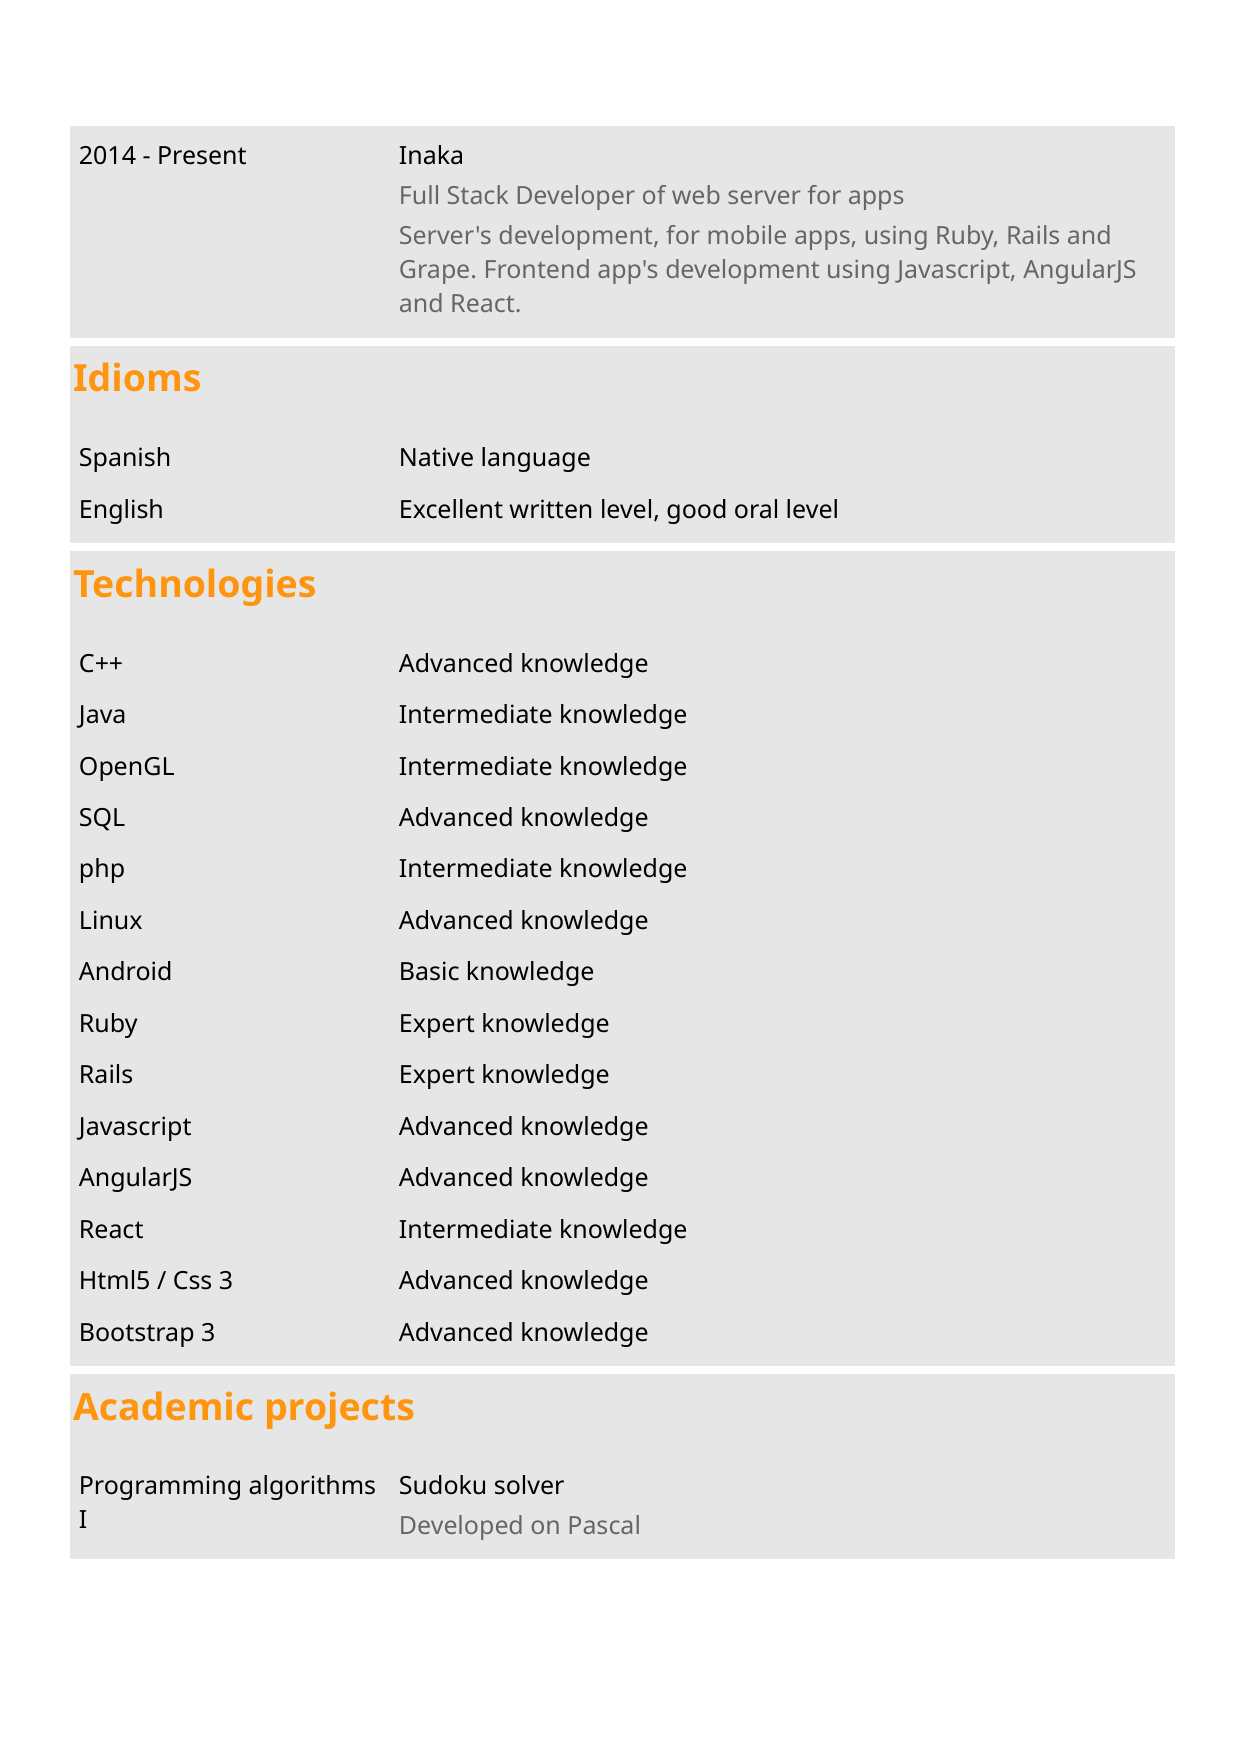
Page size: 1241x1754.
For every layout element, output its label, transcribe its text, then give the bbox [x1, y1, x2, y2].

table_cell Ruby [73, 1000, 393, 1051]
table_cell Expert knowledge [393, 1051, 1172, 1103]
table_header Native language [393, 434, 1172, 486]
table_cell Advanced knowledge [393, 1309, 1172, 1360]
table_cell Expert knowledge [393, 1000, 1172, 1051]
table_cell Inaka Full Stack Developer of web server for apps Server's development, for mobile apps, using Ruby, Rails and Grape. Frontend app's development using Javascript, AngularJS and React. [393, 132, 1172, 332]
table_cell Intermediate knowledge [393, 743, 1172, 794]
table_cell Academic projects [70, 1374, 1175, 1559]
table_cell Intermediate knowledge [393, 845, 1172, 897]
table_header Advanced knowledge [393, 640, 1172, 691]
table_header Programming algorithms I [73, 1462, 393, 1554]
table_cell English [73, 486, 393, 537]
table_cell Java [73, 691, 393, 742]
table_cell Basic knowledge [393, 948, 1172, 1000]
table_cell Excellent written level, good oral level [393, 486, 1172, 537]
table_cell OpenGL [73, 743, 393, 794]
table_cell [70, 126, 1175, 338]
table_cell Advanced knowledge [393, 1257, 1172, 1308]
table_cell Advanced knowledge [393, 897, 1172, 948]
table_cell Linux [73, 897, 393, 948]
table_cell Advanced knowledge [393, 794, 1172, 845]
table_cell Technologies [70, 551, 1175, 1366]
table_cell Rails [73, 1051, 393, 1103]
table_cell 2014 - Present [73, 132, 393, 332]
table_cell php [73, 845, 393, 897]
table_cell Advanced knowledge [393, 1103, 1172, 1154]
table_cell Intermediate knowledge [393, 1206, 1172, 1257]
table_header C++ [73, 640, 393, 691]
table_cell Html5 / Css 3 [73, 1257, 393, 1308]
table_cell SQL [73, 794, 393, 845]
table_cell Intermediate knowledge [393, 691, 1172, 742]
table_cell AngularJS [73, 1154, 393, 1206]
table_cell Advanced knowledge [393, 1154, 1172, 1206]
table_cell React [73, 1206, 393, 1257]
table_cell Android [73, 948, 393, 1000]
table_cell Bootstrap 3 [73, 1309, 393, 1360]
table_cell Javascript [73, 1103, 393, 1154]
table_header Spanish [73, 434, 393, 486]
table_header Sudoku solver Developed on Pascal [393, 1462, 1172, 1554]
table_cell Idioms [70, 346, 1175, 543]
